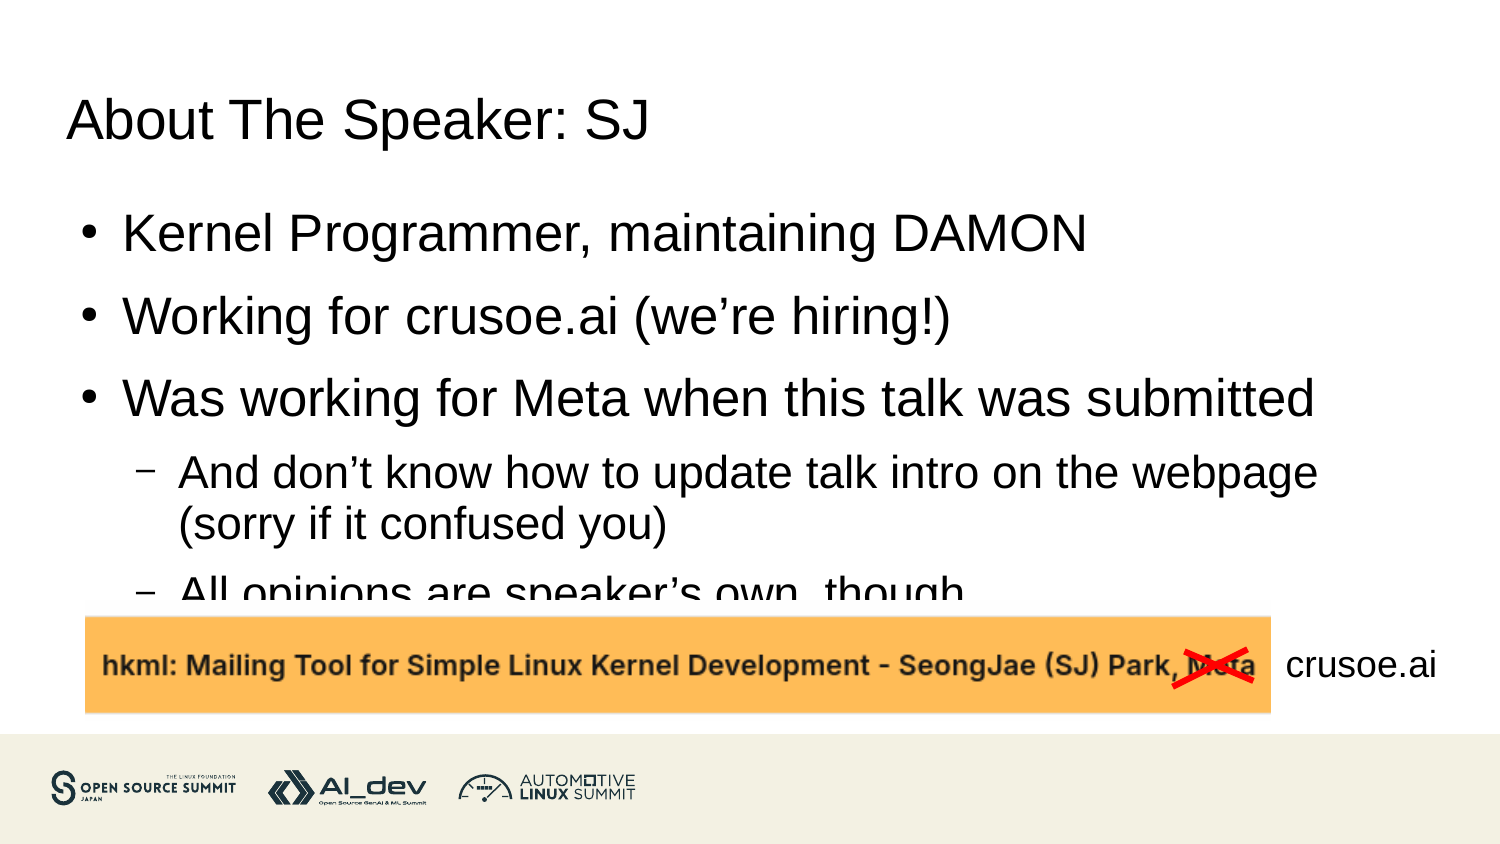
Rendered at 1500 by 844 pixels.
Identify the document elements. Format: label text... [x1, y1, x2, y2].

picture [85, 600, 1271, 721]
text_box crusoe.ai [1270, 635, 1453, 693]
list Kernel Programmer, maintaining DAMON Working for crusoe.ai (we’re hiring!) Was working for Meta when this talk was submitted And don’t know how to update talk intro on the webpage (sorry if it confused you) All opinions are speaker’s own, though [51, 189, 1449, 638]
title About The Speaker: SJ [51, 72, 1449, 167]
